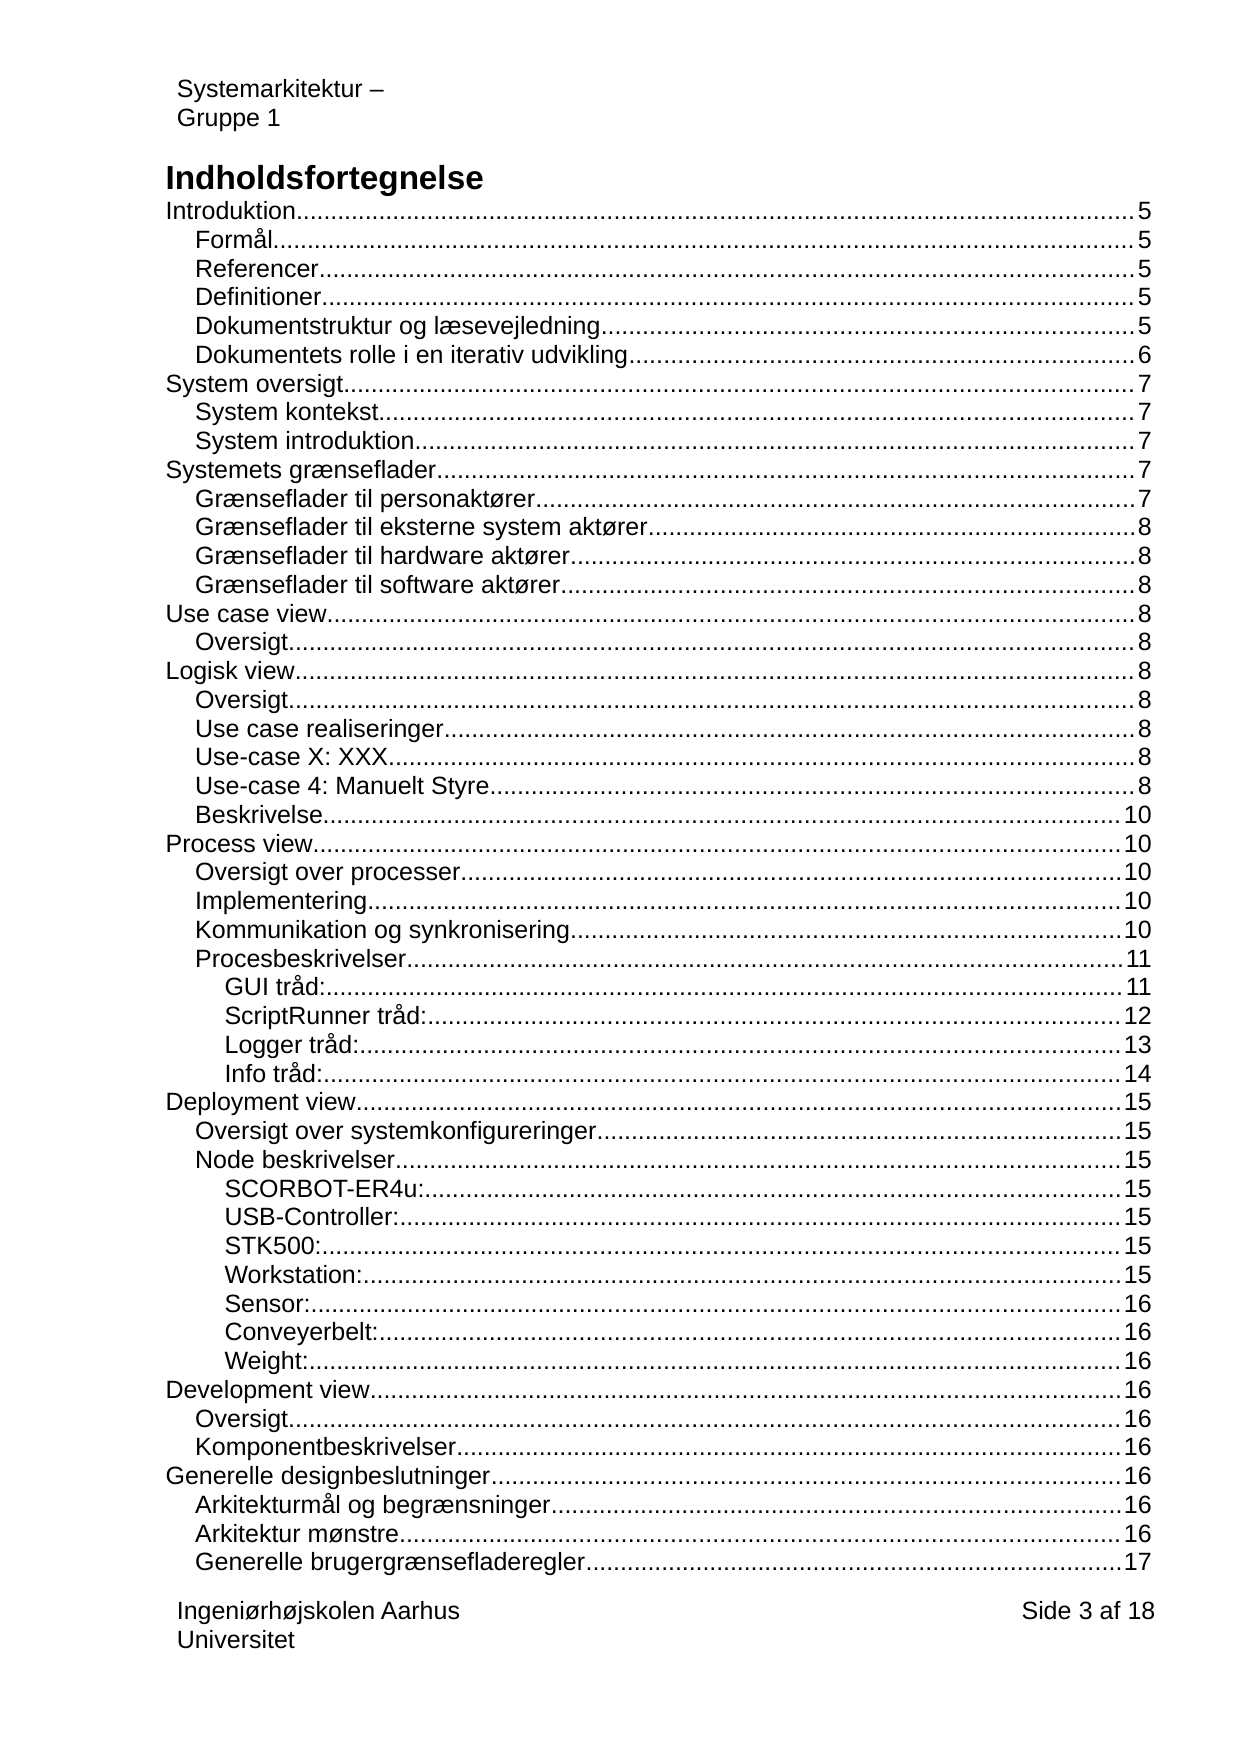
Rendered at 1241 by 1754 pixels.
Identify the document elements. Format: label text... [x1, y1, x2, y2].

text USB-Controller: 15 [224, 1202, 1152, 1231]
text Kommunikation og synkronisering 10 [195, 915, 1152, 944]
text Sensor: 16 [224, 1289, 1152, 1317]
text GUI tråd: 11 [224, 972, 1152, 1001]
text Referencer 5 [195, 254, 1152, 282]
subtitle Indholdsfortegnelse [165, 158, 1152, 196]
text Formål 5 [195, 225, 1152, 254]
text SCORBOT-ER4u: 15 [224, 1174, 1152, 1202]
text System oversigt 7 [165, 369, 1152, 397]
text Use case realiseringer 8 [195, 714, 1152, 742]
text Logger tråd: 13 [224, 1030, 1152, 1059]
text Definitioner 5 [195, 282, 1152, 311]
text Oversigt 16 [195, 1404, 1152, 1432]
text Oversigt 8 [195, 627, 1152, 656]
text STK500: 15 [224, 1231, 1152, 1260]
text Deployment view 15 [165, 1087, 1152, 1116]
text Process view 10 [165, 829, 1152, 857]
text Dokumentstruktur og læsevejledning 5 [195, 311, 1152, 340]
text ScriptRunner tråd: 12 [224, 1001, 1152, 1030]
text Info tråd: 14 [224, 1059, 1152, 1087]
text Dokumentets rolle i en iterativ udvikling 6 [195, 340, 1152, 369]
text Use case view 8 [165, 599, 1152, 627]
text Logisk view 8 [165, 656, 1152, 685]
text Implementering 10 [195, 886, 1152, 915]
text Node beskrivelser 15 [195, 1145, 1152, 1174]
text Conveyerbelt: 16 [224, 1317, 1152, 1346]
text Arkitekturmål og begrænsninger 16 [195, 1490, 1152, 1519]
text Development view 16 [165, 1375, 1152, 1404]
text Grænseflader til eksterne system aktører 8 [195, 512, 1152, 541]
text Workstation: 15 [224, 1260, 1152, 1289]
text Use-case 4: Manuelt Styre 8 [195, 771, 1152, 800]
text Grænseflader til personaktører 7 [195, 484, 1152, 512]
text Oversigt over processer 10 [195, 857, 1152, 886]
text Generelle designbeslutninger 16 [165, 1461, 1152, 1490]
text Arkitektur mønstre 16 [195, 1519, 1152, 1547]
text Generelle brugergrænsefladeregler 17 [195, 1547, 1152, 1576]
text System introduktion 7 [195, 426, 1152, 455]
text System kontekst 7 [195, 397, 1152, 426]
text Grænseflader til software aktører 8 [195, 570, 1152, 599]
text Weight: 16 [224, 1346, 1152, 1375]
text Procesbeskrivelser 11 [195, 944, 1152, 972]
text Introduktion 5 [165, 196, 1152, 225]
text Oversigt 8 [195, 685, 1152, 714]
text Oversigt over systemkonfigureringer 15 [195, 1116, 1152, 1145]
text Systemets grænseflader 7 [165, 455, 1152, 484]
text Use-case X: XXX 8 [195, 742, 1152, 771]
text Komponentbeskrivelser 16 [195, 1432, 1152, 1461]
text Beskrivelse 10 [195, 800, 1152, 829]
text Grænseflader til hardware aktører 8 [195, 541, 1152, 570]
